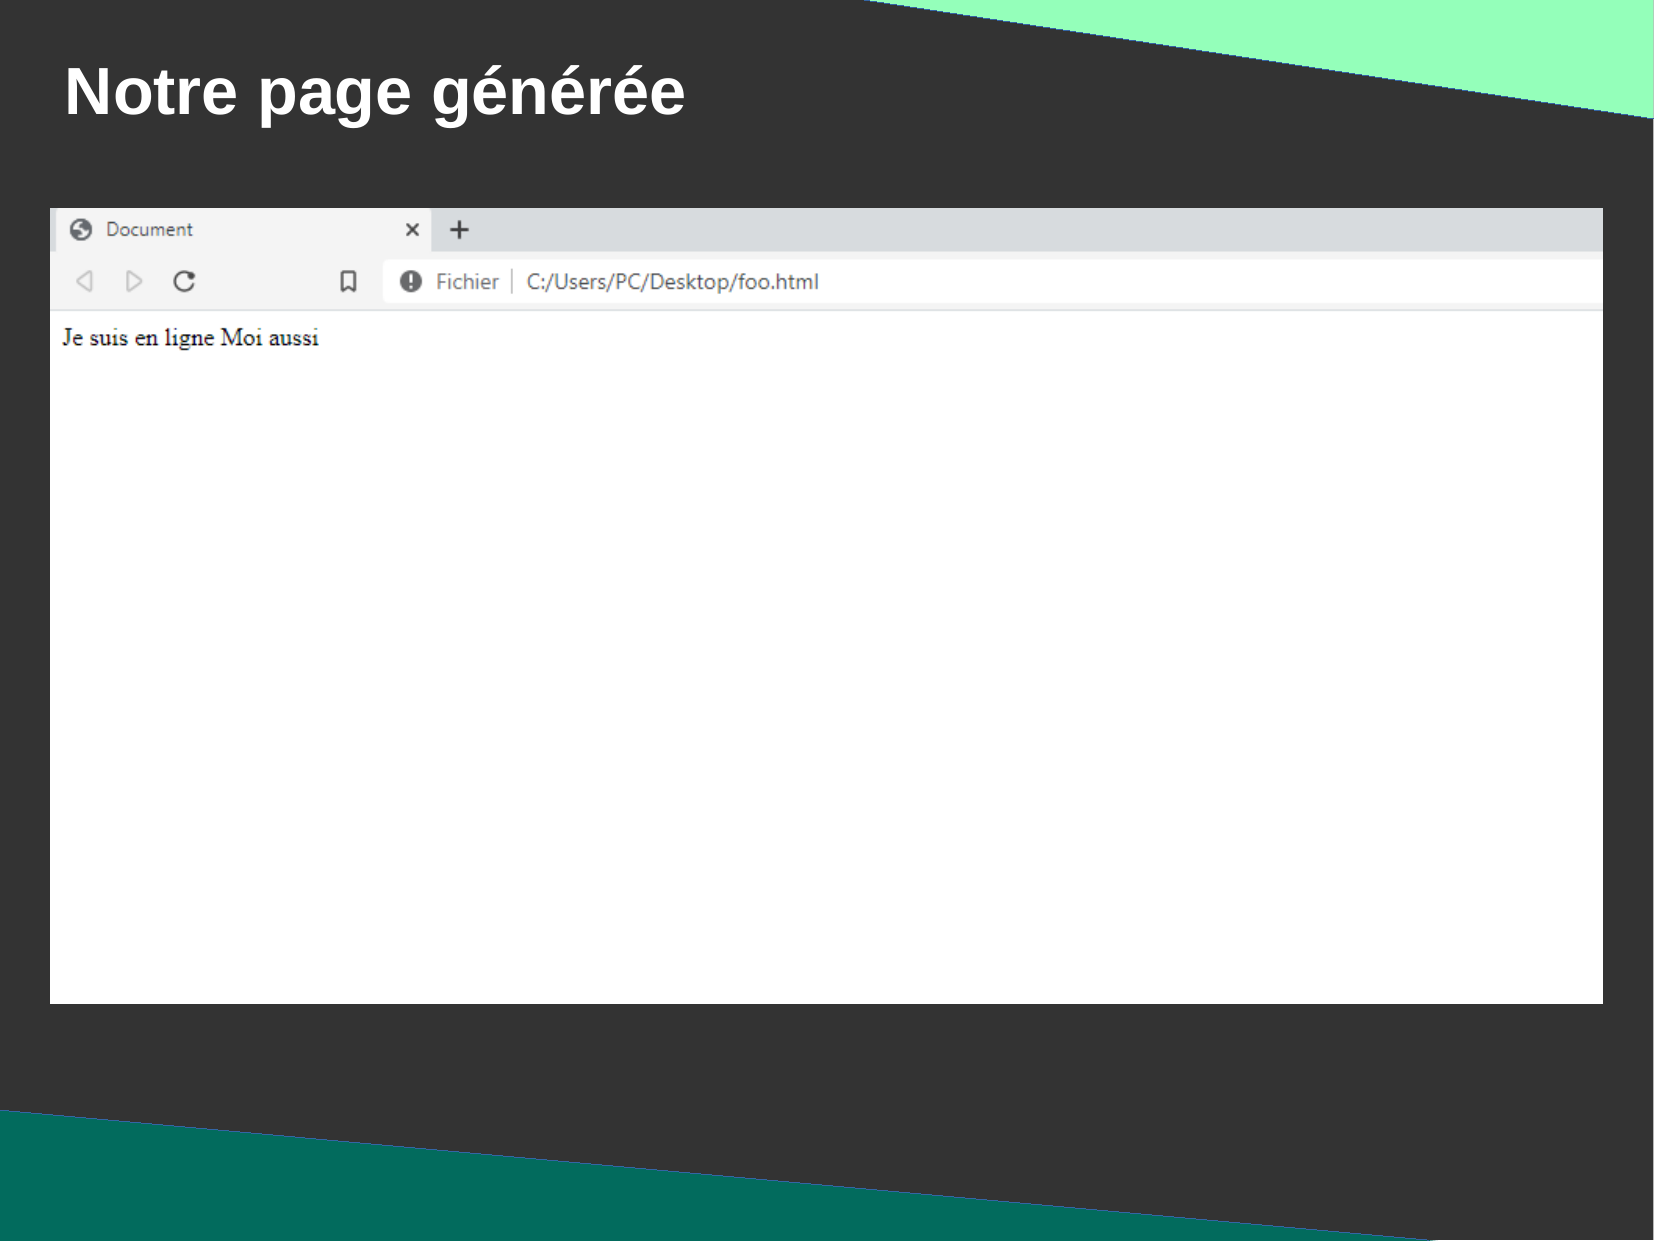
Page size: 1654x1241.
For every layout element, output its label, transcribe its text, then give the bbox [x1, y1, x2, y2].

title Notre page générée [64, 54, 1553, 157]
picture [50, 208, 1603, 1004]
text_box [864, 0, 1654, 119]
